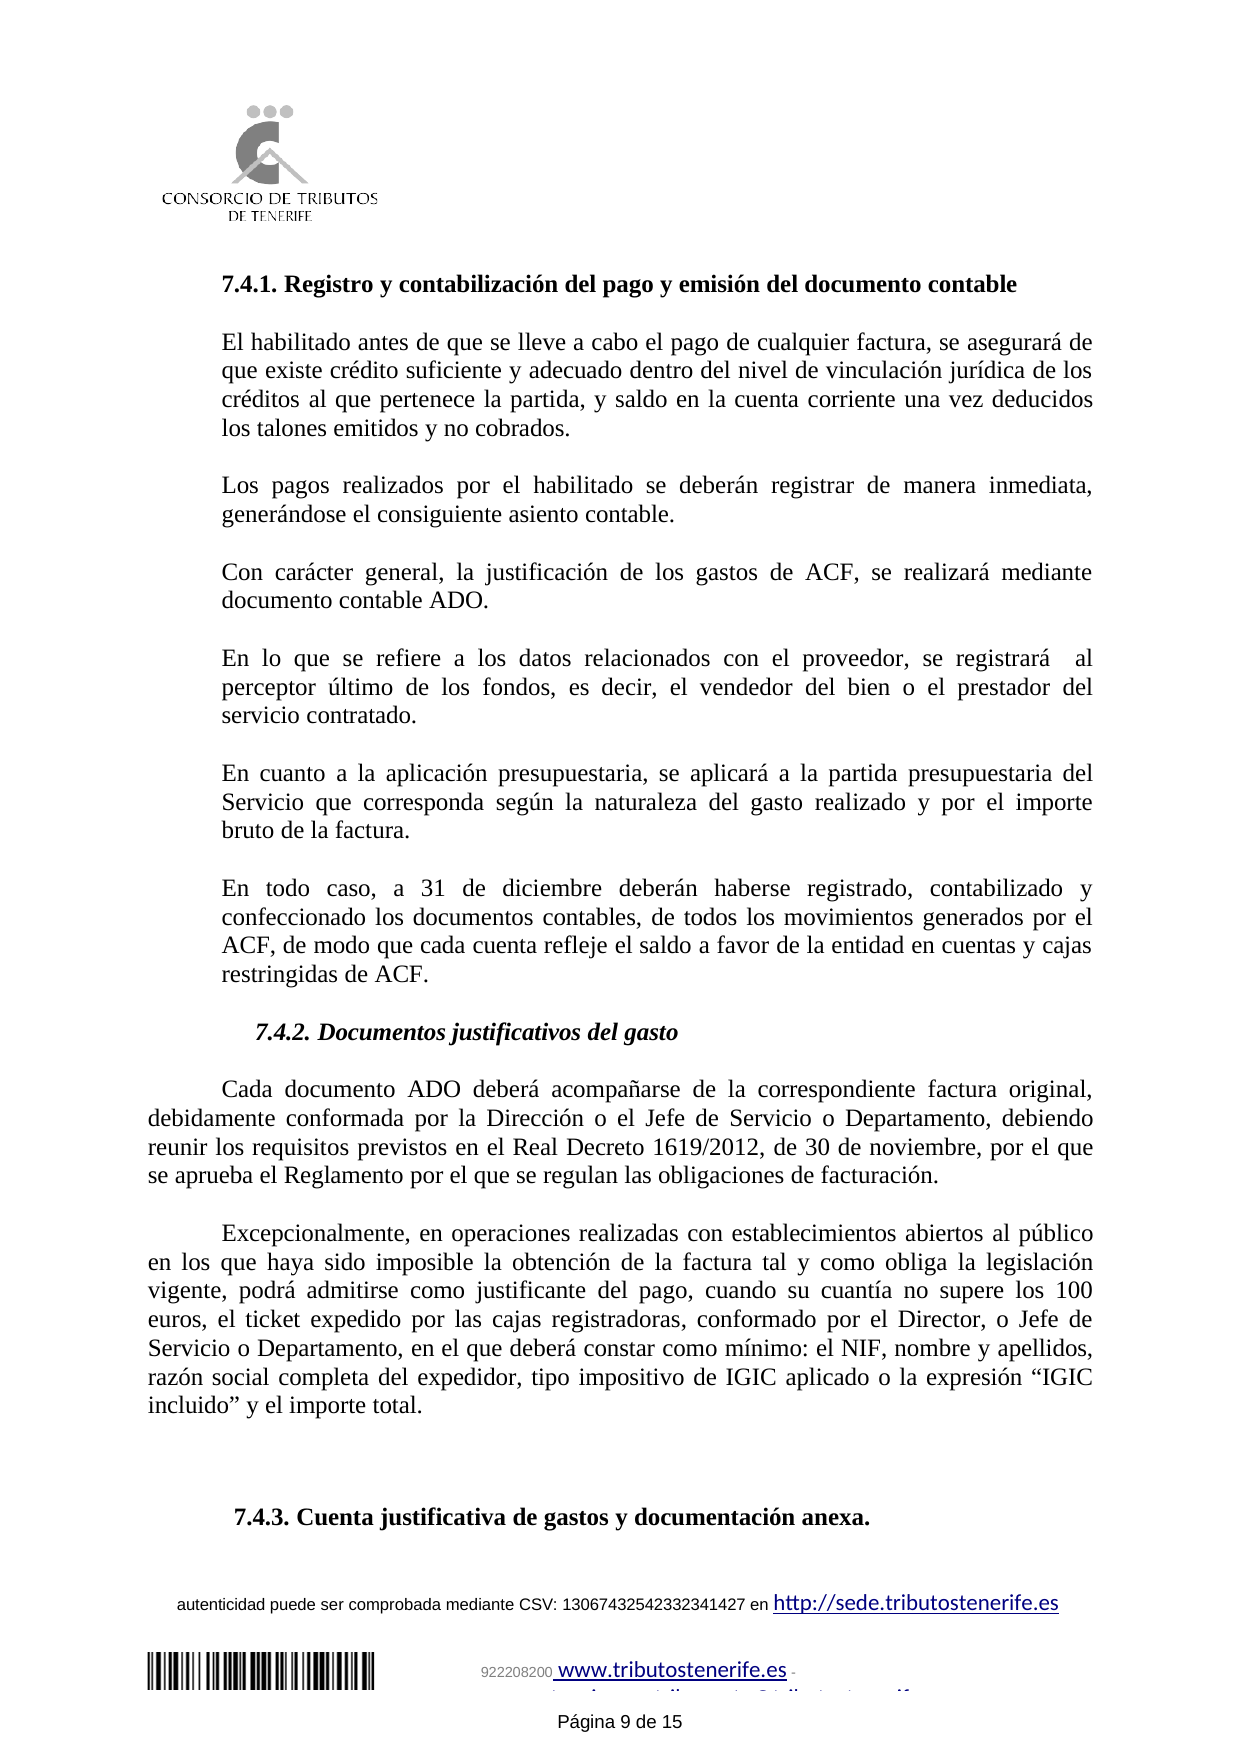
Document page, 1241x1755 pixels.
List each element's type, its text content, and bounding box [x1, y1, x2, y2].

text Los pagos realizados por el habilitado se deberán registrar de manera inmediata, generándose el consiguiente asiento contable. [221, 470, 1093, 528]
subtitle Cuenta justificativa de gastos y documentación anexa. [234, 1502, 1105, 1530]
subtitle Documentos justificativos del gasto [255, 1017, 1105, 1045]
text Excepcionalmente, en operaciones realizadas con establecimientos abiertos al público en los que haya sido imposible la obtención de la factura tal y como obliga la legislación vigente, podrá admitirse como justificante del pago, cuando su cuantía no supere los 100 euros, el ticket expedido por las cajas registradoras, conformado por el Director, o Jefe de Servicio o Departamento, en el que deberá constar como mínimo: el NIF, nombre y apellidos, razón social completa del expedidor, tipo impositivo de IGIC aplicado o la expresión “IGIC incluido” y el importe total. [148, 1218, 1093, 1419]
text Cada documento ADO deberá acompañarse de la correspondiente factura original, debidamente conformada por la Dirección o el Jefe de Servicio o Departamento, debiendo reunir los requisitos previstos en el Real Decreto 1619/2012, de 30 de noviembre, por el que se aprueba el Reglamento por el que se regulan las obligaciones de facturación. [148, 1074, 1093, 1189]
text Con carácter general, la justificación de los gastos de ACF, se realizará mediante documento contable ADO. [221, 557, 1093, 614]
text En todo caso, a 31 de diciembre deberán haberse registrado, contabilizado y confeccionado los documentos contables, de todos los movimientos generados por el ACF, de modo que cada cuenta refleje el saldo a favor de la entidad en cuentas y cajas restringidas de ACF. [221, 873, 1093, 988]
text En lo que se refiere a los datos relacionados con el proveedor, se registrará al perceptor último de los fondos, es decir, el vendedor del bien o el prestador del servicio contratado. [221, 643, 1093, 729]
list Registro y contabilización del pago y emisión del documento contable [221, 269, 1105, 298]
text En cuanto a la aplicación presupuestaria, se aplicará a la partida presupuestaria del Servicio que corresponda según la naturaleza del gasto realizado y por el importe bruto de la factura. [221, 758, 1093, 844]
text El habilitado antes de que se lleve a cabo el pago de cualquier factura, se asegurará de que existe crédito suficiente y adecuado dentro del nivel de vinculación jurídica de los créditos al que pertenece la partida, y saldo en la cuenta corriente una vez deducidos los talones emitidos y no cobrados. [221, 327, 1093, 442]
